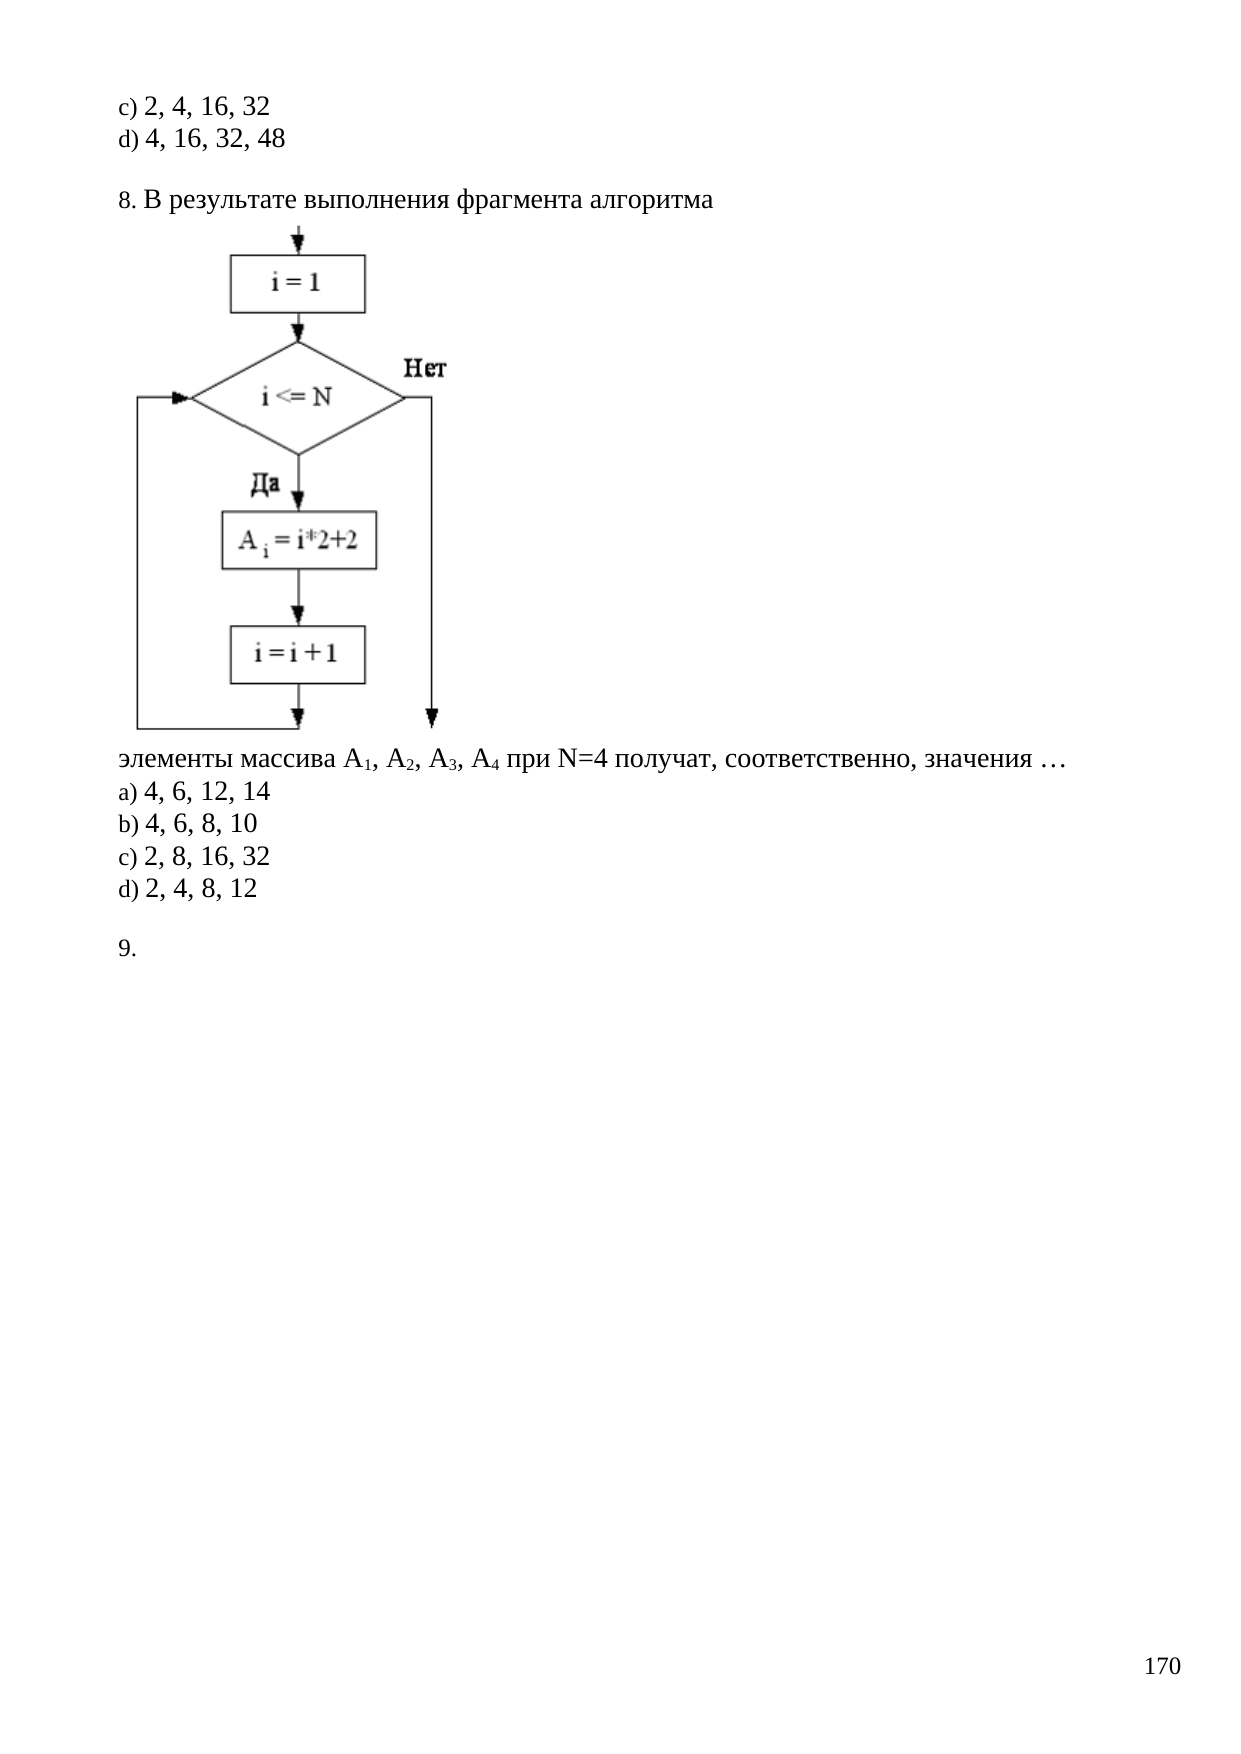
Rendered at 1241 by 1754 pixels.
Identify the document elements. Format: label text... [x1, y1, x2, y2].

text c) 2, 4, 16, 32 d) 4, 16, 32, 48 [118, 89, 1181, 153]
picture [134, 224, 451, 733]
text 9. [118, 933, 1181, 961]
text 8. В результате выполнения фрагмента алгоритма элементы массива А1, А2, А3, А4 при N=4 получат, соответственно, значения … a) 4, 6, 12, 14 b) 4, 6, 8, 10 c) 2, 8, 16, 32 d) 2, 4, 8, 12 [118, 183, 1181, 903]
